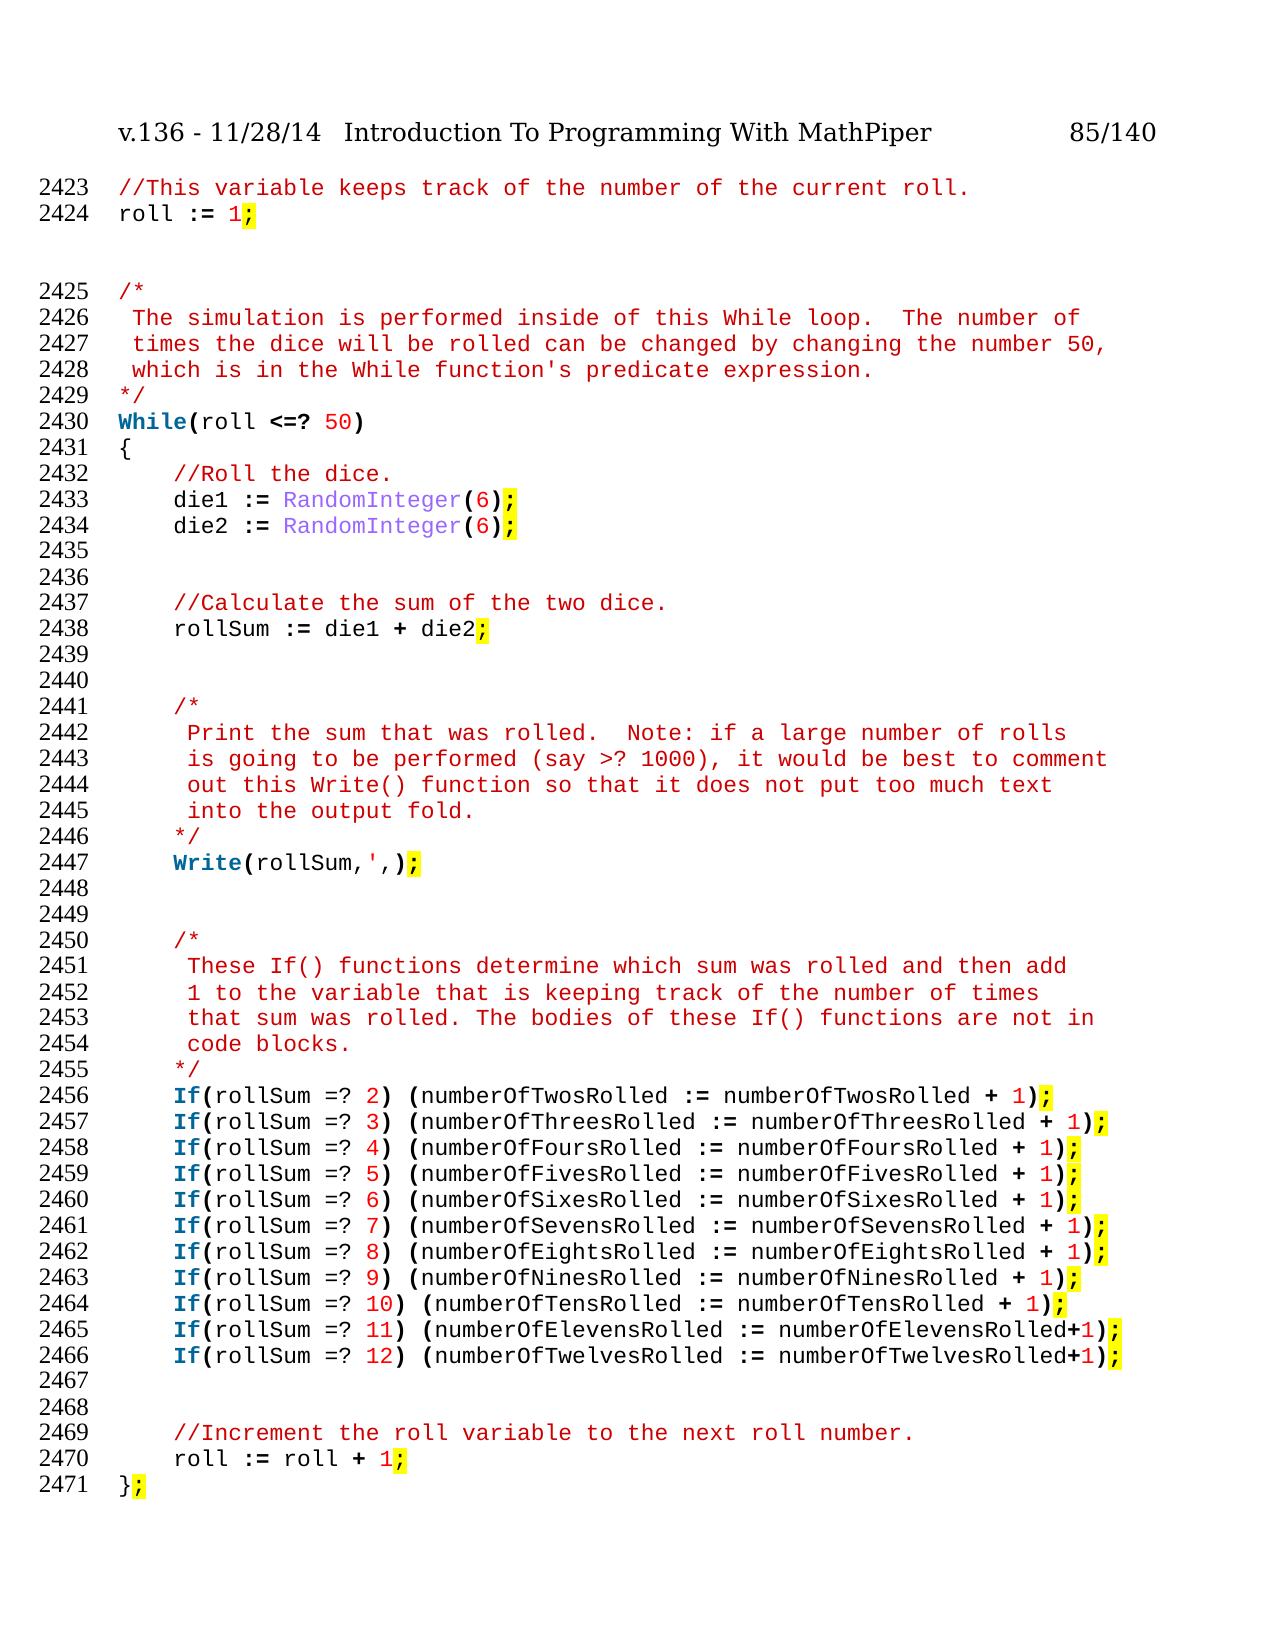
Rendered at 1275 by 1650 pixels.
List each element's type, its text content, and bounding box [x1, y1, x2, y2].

text { [118, 436, 1157, 462]
text rollSum := die1 + die2; [118, 618, 1157, 644]
text If(rollSum =? 8) (numberOfEightsRolled := numberOfEightsRolled + 1); [118, 1240, 1157, 1266]
text into the output fold. [118, 799, 1157, 825]
text /* [118, 696, 1157, 721]
text While(roll <=? 50) [118, 410, 1157, 436]
text /* [118, 929, 1157, 955]
text If(rollSum =? 10) (numberOfTensRolled := numberOfTensRolled + 1); [118, 1292, 1157, 1318]
text is going to be performed (say >? 1000), it would be best to comment [118, 747, 1157, 773]
text Write(rollSum,',); [118, 851, 1157, 877]
text If(rollSum =? 3) (numberOfThreesRolled := numberOfThreesRolled + 1); [118, 1111, 1157, 1136]
text If(rollSum =? 2) (numberOfTwosRolled := numberOfTwosRolled + 1); [118, 1084, 1157, 1111]
text //Roll the dice. [118, 462, 1157, 488]
text code blocks. [118, 1033, 1157, 1059]
text */ [118, 1059, 1157, 1084]
text that sum was rolled. The bodies of these If() functions are not in [118, 1007, 1157, 1033]
text If(rollSum =? 7) (numberOfSevensRolled := numberOfSevensRolled + 1); [118, 1214, 1157, 1240]
text which is in the While function's predicate expression. [118, 358, 1157, 384]
text If(rollSum =? 4) (numberOfFoursRolled := numberOfFoursRolled + 1); [118, 1136, 1157, 1162]
text die1 := RandomInteger(6); [118, 488, 1157, 514]
text roll := roll + 1; [118, 1448, 1157, 1474]
text }; [118, 1474, 1157, 1499]
text 1 to the variable that is keeping track of the number of times [118, 981, 1157, 1007]
text /* [118, 281, 1157, 306]
text die2 := RandomInteger(6); [118, 514, 1157, 540]
text */ [118, 825, 1157, 851]
text If(rollSum =? 6) (numberOfSixesRolled := numberOfSixesRolled + 1); [118, 1188, 1157, 1214]
text */ [118, 384, 1157, 410]
text //Calculate the sum of the two dice. [118, 592, 1157, 618]
text These If() functions determine which sum was rolled and then add [118, 955, 1157, 981]
text //Increment the roll variable to the next roll number. [118, 1422, 1157, 1448]
text out this Write() function so that it does not put too much text [118, 773, 1157, 799]
text times the dice will be rolled can be changed by changing the number 50, [118, 332, 1157, 358]
text //This variable keeps track of the number of the current roll. [118, 177, 1157, 203]
text If(rollSum =? 11) (numberOfElevensRolled := numberOfElevensRolled+1); [118, 1318, 1157, 1344]
text If(rollSum =? 12) (numberOfTwelvesRolled := numberOfTwelvesRolled+1); [118, 1344, 1157, 1370]
text If(rollSum =? 5) (numberOfFivesRolled := numberOfFivesRolled + 1); [118, 1162, 1157, 1188]
text The simulation is performed inside of this While loop. The number of [118, 306, 1157, 332]
text roll := 1; [118, 203, 1157, 229]
text Print the sum that was rolled. Note: if a large number of rolls [118, 721, 1157, 747]
text If(rollSum =? 9) (numberOfNinesRolled := numberOfNinesRolled + 1); [118, 1266, 1157, 1292]
